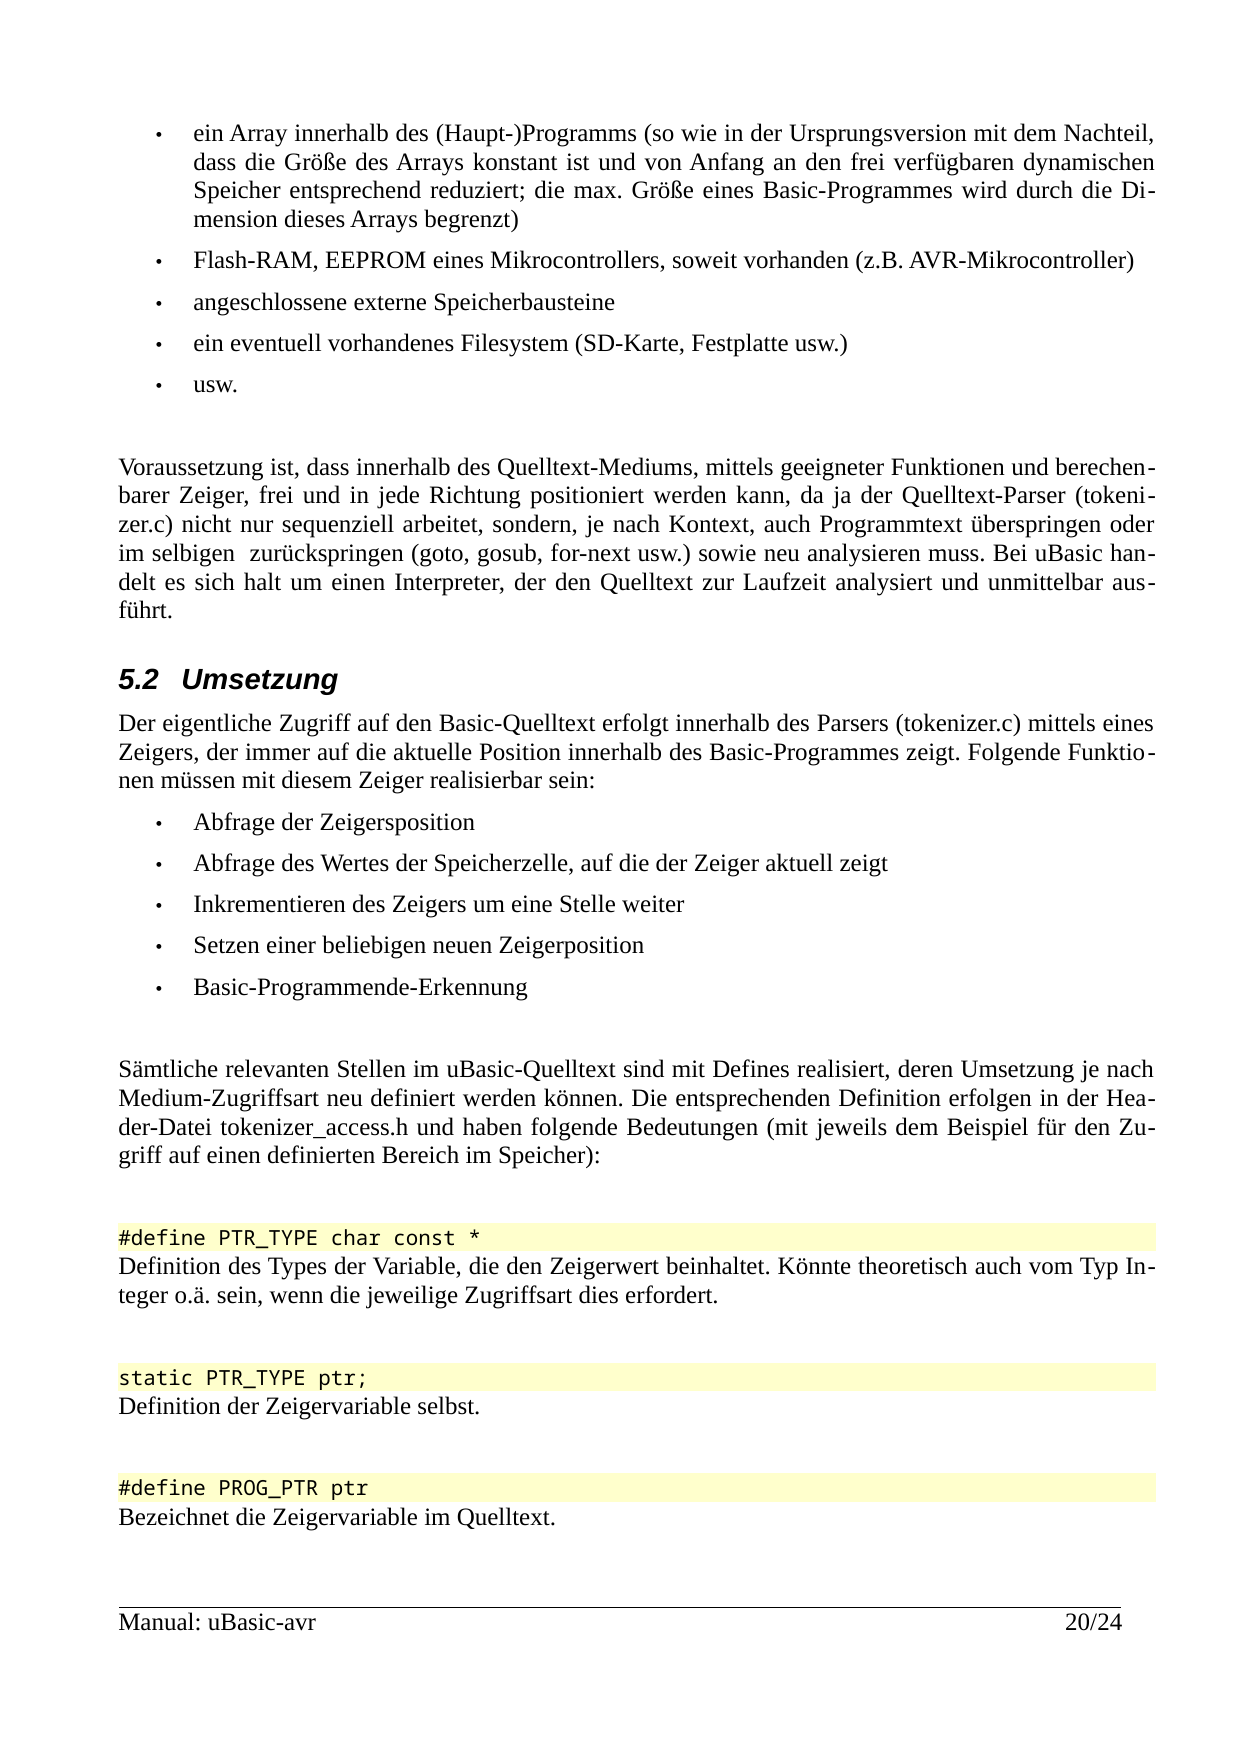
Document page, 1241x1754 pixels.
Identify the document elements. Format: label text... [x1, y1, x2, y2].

subtitle Umsetzung [118, 662, 1156, 695]
list Abfrage der Zeigersposition [156, 807, 1156, 835]
text Sämtliche relevanten Stellen im uBasic-Quelltext sind mit Defines realisiert, deren Umsetzung je nach Medium-Zugriffsart neu definiert werden können. Die entsprechenden Definition erfolgen in der Hea­der-Datei tokenizer_access.h und haben folgende Bedeutungen (mit jeweils dem Beispiel für den Zu­griff auf einen definierten Bereich im Speicher): [118, 1054, 1156, 1169]
list ein eventuell vorhandenes Filesystem (SD-Karte, Festplatte usw.) [156, 328, 1156, 357]
text Definition der Zeigervariable selbst. [118, 1391, 1156, 1420]
list Setzen einer beliebigen neuen Zeigerposition [156, 930, 1156, 959]
text Der eigentliche Zugriff auf den Basic-Quelltext erfolgt innerhalb des Parsers (tokenizer.c) mittels eines Zeigers, der immer auf die aktuelle Position innerhalb des Basic-Programmes zeigt. Folgende Funktio­nen müssen mit diesem Zeiger realisierbar sein: [118, 708, 1156, 794]
text Definition des Types der Variable, die den Zeigerwert beinhaltet. Könnte theoretisch auch vom Typ In­teger o.ä. sein, wenn die jeweilige Zugriffsart dies erfordert. [118, 1251, 1156, 1309]
list usw. [156, 369, 1156, 398]
list Abfrage des Wertes der Speicherzelle, auf die der Zeiger aktuell zeigt [156, 848, 1156, 877]
text #define PROG_PTR ptr [118, 1473, 1156, 1502]
list Flash-RAM, EEPROM eines Mikrocontrollers, soweit vorhanden (z.B. AVR-Mikrocontroller) [156, 246, 1156, 274]
list Inkrementieren des Zeigers um eine Stelle weiter [156, 889, 1156, 918]
text #define PTR_TYPE char const * [118, 1223, 1156, 1251]
list ein Array innerhalb des (Haupt-)Programms (so wie in der Ursprungsversion mit dem Nachteil, dass die Größe des Arrays konstant ist und von Anfang an den frei verfügbaren dynamischen Speicher entsprechend reduziert; die max. Größe eines Basic-Programmes wird durch die Di­mension dieses Arrays begrenzt) [156, 118, 1156, 233]
list Basic-Programmende-Erkennung [156, 972, 1156, 1000]
list angeschlossene externe Speicherbausteine [156, 287, 1156, 316]
text static PTR_TYPE ptr; [118, 1363, 1156, 1391]
text Voraussetzung ist, dass innerhalb des Quelltext-Mediums, mittels geeigneter Funktionen und berechen­barer Zeiger, frei und in jede Richtung positioniert werden kann, da ja der Quelltext-Parser (tokeni­zer.c) nicht nur sequenziell arbeitet, sondern, je nach Kontext, auch Programmtext überspringen oder im selbigen zurückspringen (goto, gosub, for-next usw.) sowie neu analysieren muss. Bei uBasic han­delt es sich halt um einen Interpreter, der den Quelltext zur Laufzeit analysiert und unmittelbar aus­führt. [118, 452, 1156, 624]
text Bezeichnet die Zeigervariable im Quelltext. [118, 1502, 1156, 1531]
